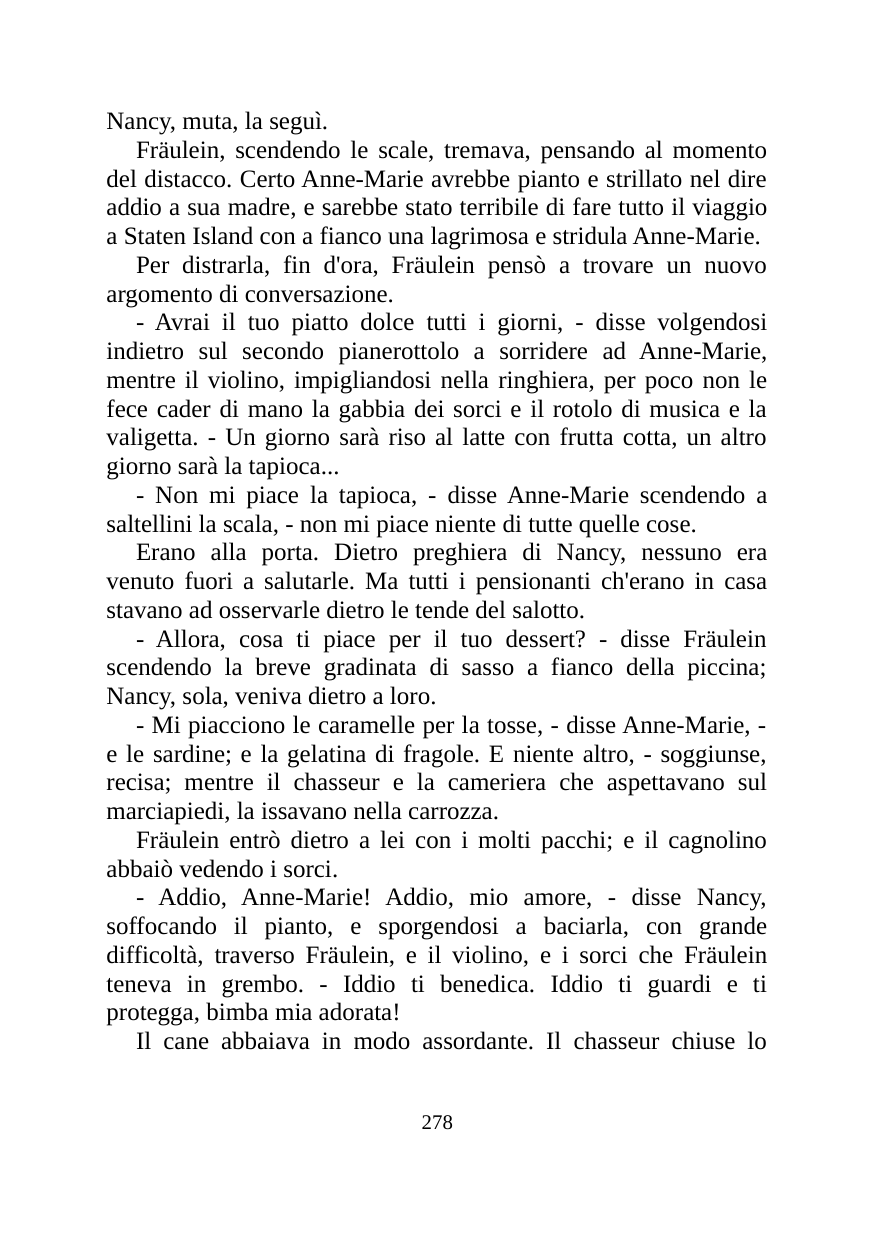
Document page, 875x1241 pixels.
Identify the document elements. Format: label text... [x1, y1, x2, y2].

text - Allora, cosa ti piace per il tuo dessert? - disse Fräulein scendendo la breve gradinata di sasso a fianco della piccina; Nancy, sola, veniva dietro a loro. [106, 624, 768, 710]
text Fräulein, scendendo le scale, tremava, pensando al momento del distacco. Certo Anne-Marie avrebbe pianto e strillato nel dire addio a sua madre, e sarebbe stato terribile di fare tutto il viaggio a Staten Island con a fianco una lagrimosa e stridula Anne-Marie. [106, 135, 768, 250]
text Per distrarla, fin d'ora, Fräulein pensò a trovare un nuovo argomento di conversazione. [106, 250, 768, 307]
text - Non mi piace la tapioca, - disse Anne-Marie scendendo a saltellini la scala, - non mi piace niente di tutte quelle cose. [106, 480, 768, 537]
text - Addio, Anne-Marie! Addio, mio amore, - disse Nancy, soffocando il pianto, e sporgendosi a baciarla, con grande difficoltà, traverso Fräulein, e il violino, e i sorci che Fräulein teneva in grembo. - Iddio ti benedica. Iddio ti guardi e ti protegga, bimba mia adorata! [106, 882, 768, 1026]
text Nancy, muta, la seguì. [106, 106, 768, 135]
text Erano alla porta. Dietro preghiera di Nancy, nessuno era venuto fuori a salutarle. Ma tutti i pensionanti ch'erano in casa stavano ad osservarle dietro le tende del salotto. [106, 537, 768, 624]
text - Mi piacciono le caramelle per la tosse, - disse Anne-Marie, - e le sardine; e la gelatina di fragole. E niente altro, - soggiunse, recisa; mentre il chasseur e la cameriera che aspettavano sul marciapiedi, la issavano nella carrozza. [106, 710, 768, 825]
text Il cane abbaiava in modo assordante. Il chasseur chiuse lo [106, 1026, 768, 1055]
text - Avrai il tuo piatto dolce tutti i giorni, - disse volgendosi indietro sul secondo pianerottolo a sorridere ad Anne-Marie, mentre il violino, impigliandosi nella ringhiera, per poco non le fece cader di mano la gabbia dei sorci e il rotolo di musica e la valigetta. - Un giorno sarà riso al latte con frutta cotta, un altro giorno sarà la tapioca... [106, 307, 768, 480]
text Fräulein entrò dietro a lei con i molti pacchi; e il cagnolino abbaiò vedendo i sorci. [106, 825, 768, 882]
